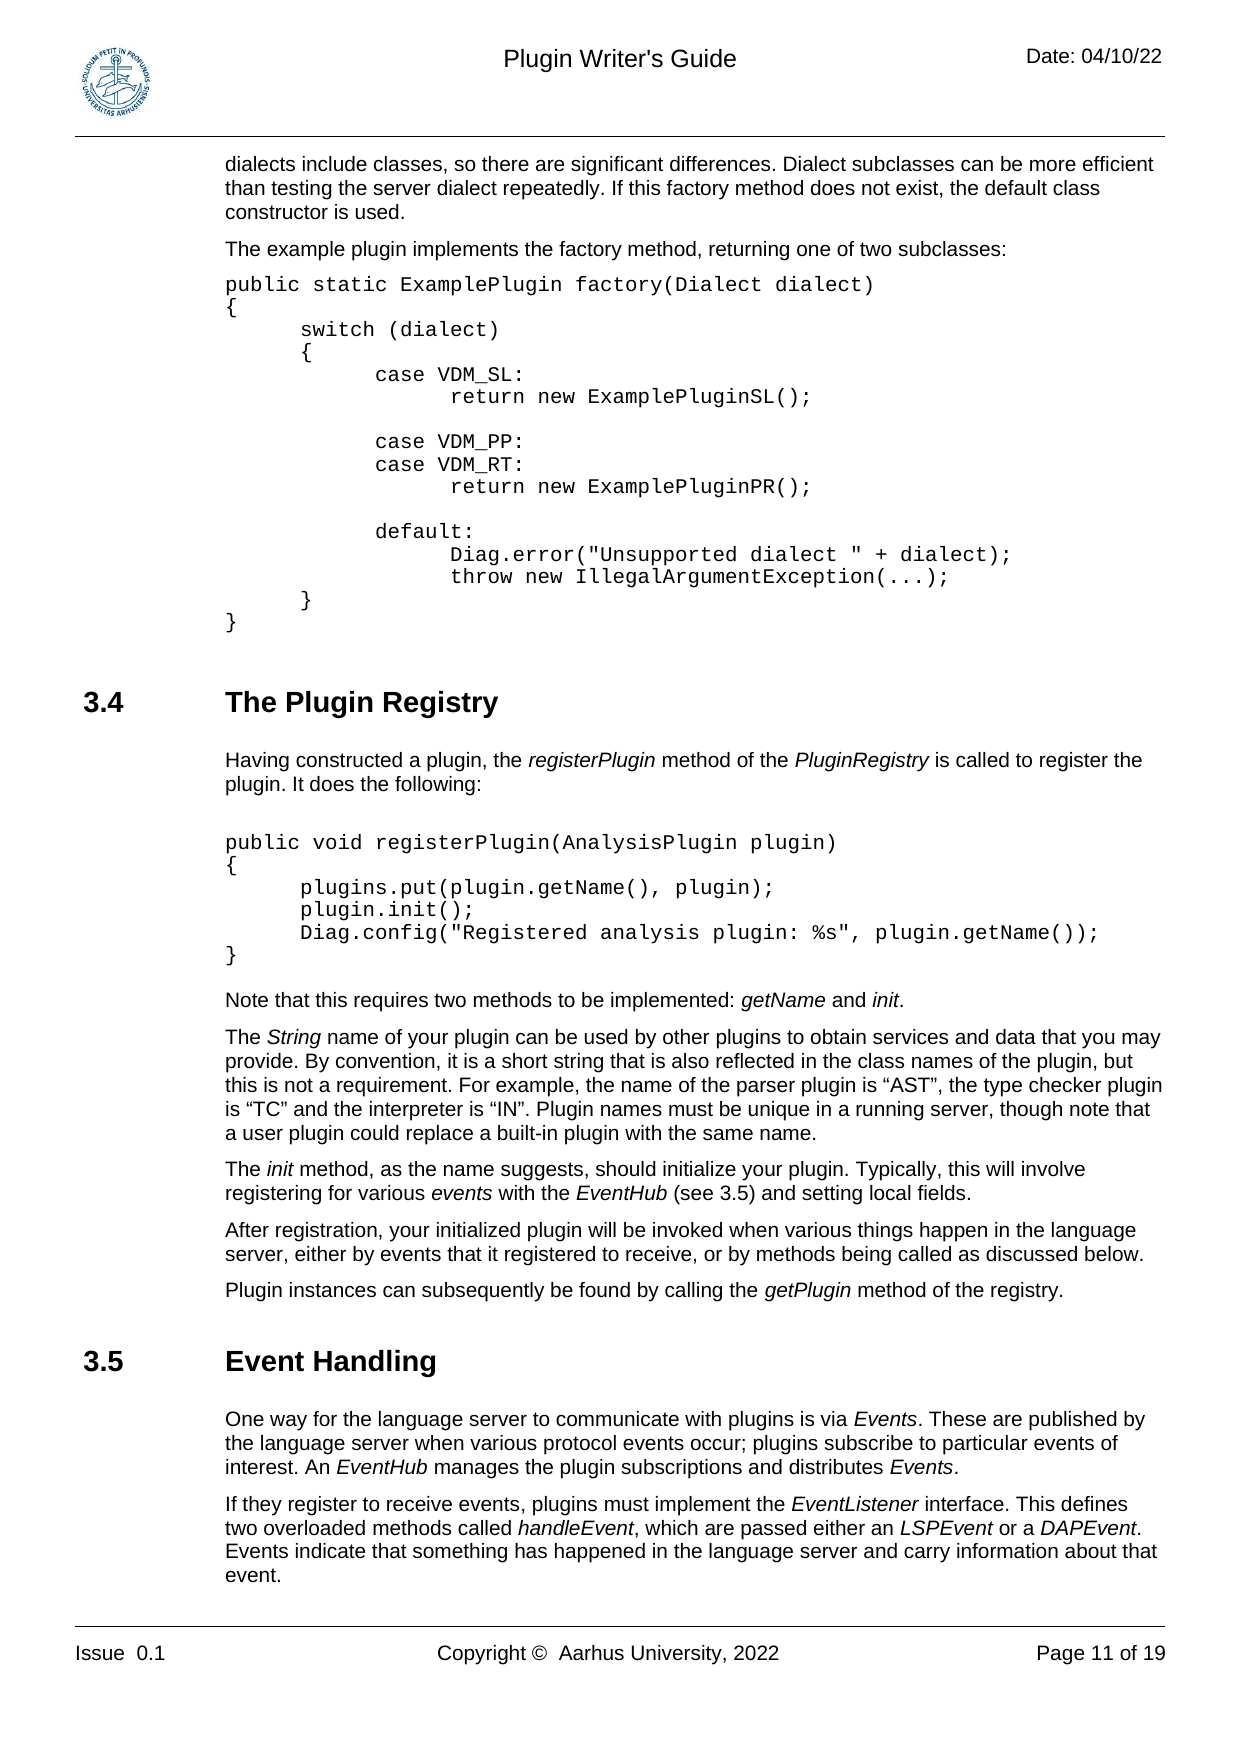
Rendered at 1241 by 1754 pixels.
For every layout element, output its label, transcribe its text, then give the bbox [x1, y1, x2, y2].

subtitle The Plugin Registry [75, 686, 1165, 718]
text public static ExamplePlugin factory(Dialect dialect) [225, 273, 1165, 296]
text } [225, 944, 1165, 966]
text Plugin instances can subsequently be found by calling the getPlugin method of the registry. [225, 1278, 1165, 1302]
text One way for the language server to communicate with plugins is via Events. These are published by the language server when various protocol events occur; plugins subscribe to particular events of interest. An EventHub manages the plugin subscriptions and distributes Events. [225, 1407, 1165, 1479]
text Diag.config("Registered analysis plugin: %s", plugin.getName()); [225, 921, 1165, 944]
text switch (dialect) [225, 318, 1165, 341]
text default: [225, 521, 1165, 543]
text } [225, 588, 1165, 611]
text Having constructed a plugin, the registerPlugin method of the PluginRegistry is called to register the plugin. It does the following: [225, 748, 1165, 796]
text } [225, 611, 1165, 633]
text case VDM_PP: [225, 431, 1165, 453]
text { [225, 341, 1165, 363]
text public void registerPlugin(AnalysisPlugin plugin) [225, 831, 1165, 854]
text The example plugin implements the factory method, returning one of two subclasses: [225, 237, 1165, 261]
text plugins.put(plugin.getName(), plugin); [225, 876, 1165, 899]
picture [78, 44, 153, 120]
text { [225, 854, 1165, 876]
text After registration, your initialized plugin will be invoked when various things happen in the language server, either by events that it registered to receive, or by methods being called as discussed below. [225, 1218, 1165, 1266]
text If they register to receive events, plugins must implement the EventListener interface. This defines two overloaded methods called handleEvent, which are passed either an LSPEvent or a DAPEvent. Events indicate that something has happened in the language server and carry information about that event. [225, 1492, 1165, 1588]
subtitle Event Handling [75, 1345, 1165, 1377]
text The init method, as the name suggests, should initialize your plugin. Typically, this will involve registering for various events with the EventHub (see 3.5) and setting local fields. [225, 1157, 1165, 1205]
text Note that this requires two methods to be implemented: getName and init. [225, 989, 1165, 1013]
text Diag.error("Unsupported dialect " + dialect); [225, 543, 1165, 566]
text return new ExamplePluginPR(); [225, 476, 1165, 498]
text throw new IllegalArgumentException(...); [225, 566, 1165, 588]
text { [225, 296, 1165, 318]
text The String name of your plugin can be used by other plugins to obtain services and data that you may provide. By convention, it is a short string that is also reflected in the class names of the plugin, but this is not a requirement. For example, the name of the parser plugin is “AST”, the type checker plugin is “TC” and the interpreter is “IN”. Plugin names must be unique in a running server, though note that a user plugin could replace a built-in plugin with the same name. [225, 1025, 1165, 1145]
text case VDM_RT: [225, 453, 1165, 476]
text dialects include classes, so there are significant differences. Dialect subclasses can be more efficient than testing the server dialect repeatedly. If this factory method does not exist, the default class constructor is used. [225, 152, 1165, 224]
text return new ExamplePluginSL(); [225, 386, 1165, 408]
text plugin.init(); [225, 899, 1165, 921]
text case VDM_SL: [225, 363, 1165, 386]
